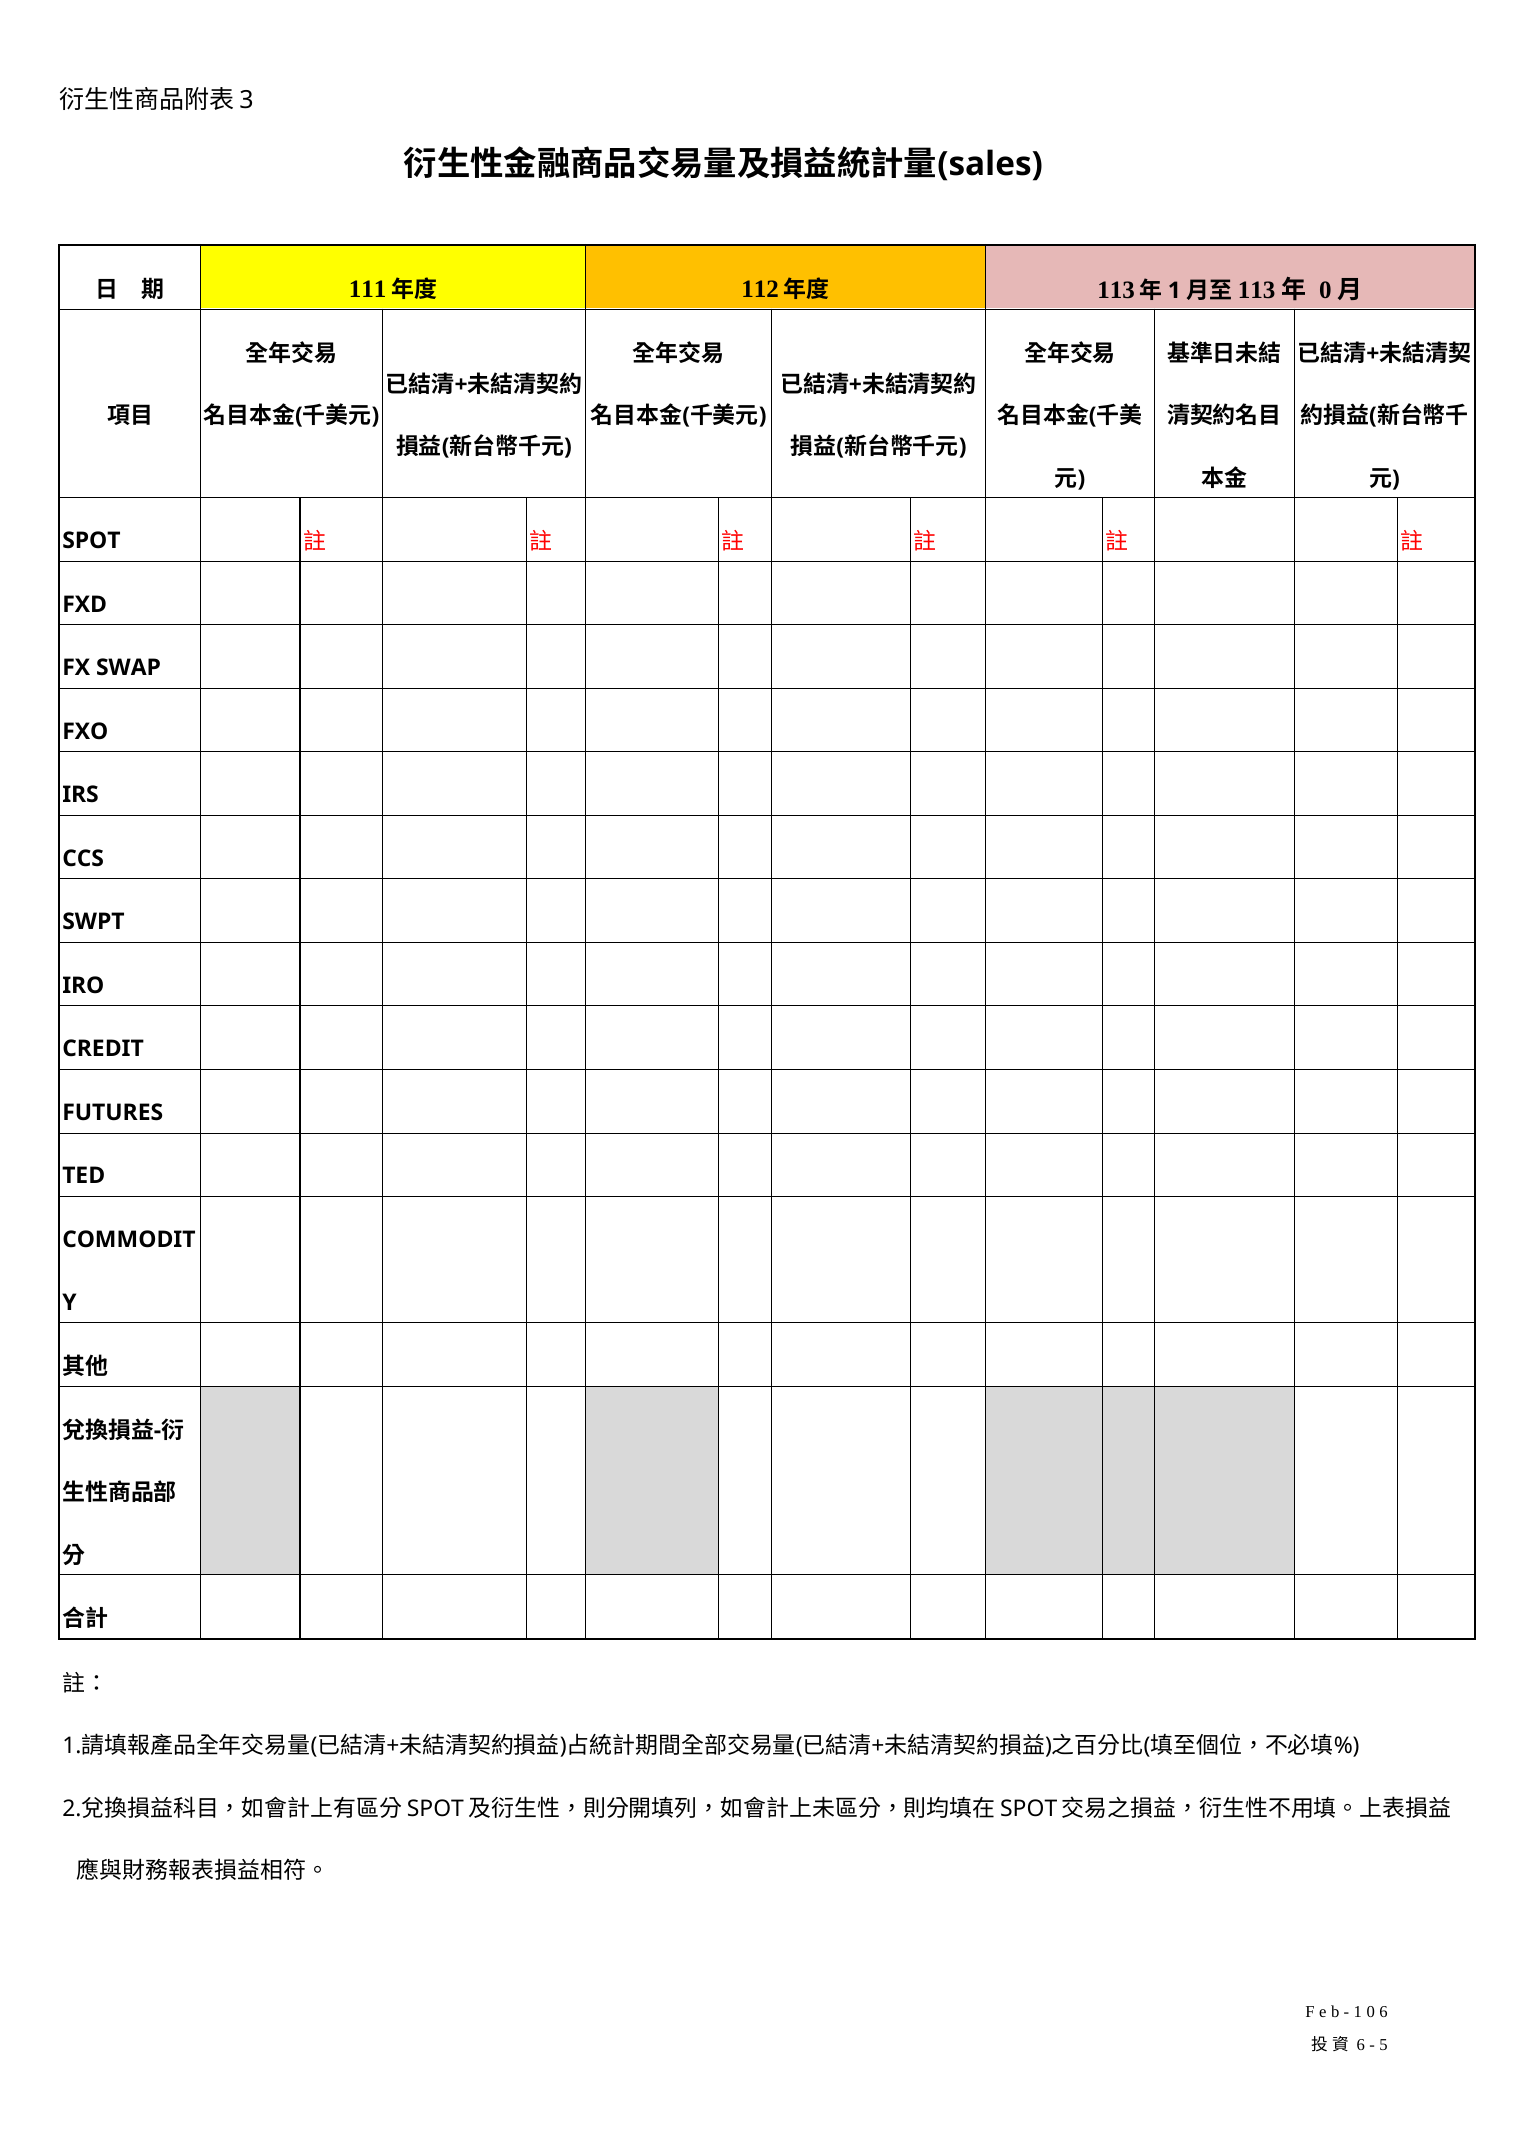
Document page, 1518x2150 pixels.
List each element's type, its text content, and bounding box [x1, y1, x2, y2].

table_cell [527, 625, 585, 688]
table_cell [1155, 1387, 1294, 1574]
table_cell 基準日未結 清契約名目本金 [1155, 310, 1294, 497]
table_cell [719, 1070, 771, 1132]
table_cell [719, 1387, 771, 1574]
table_cell IRS [60, 752, 200, 815]
table_cell [1398, 1387, 1474, 1574]
table_cell [1103, 1006, 1154, 1069]
table_cell [301, 816, 382, 878]
table_cell [1103, 1387, 1154, 1574]
table_cell [772, 689, 910, 751]
table_cell [719, 1197, 771, 1322]
table_cell [201, 689, 299, 751]
table_cell [201, 1197, 299, 1322]
table_cell [986, 1575, 1102, 1638]
table_cell [1398, 1197, 1474, 1322]
table_cell [527, 1575, 585, 1638]
table_cell [772, 943, 910, 1005]
table_cell CREDIT [60, 1006, 200, 1069]
table_cell 註： 1.請填報產品全年交易量(已結清+未結清契約損益)占統計期間全部交易量(已結清+未結清契約損益)之百分比(填至個位，不必填%) 2.兌換損益科目，如會計上有區分SPOT及衍生性，則分開填列，如會計上未區分，則均填在SPOT交易之損益，衍生性不用填。上表損益應與財務報表損益相符。 [59, 1640, 1474, 1952]
table_cell [911, 1134, 985, 1196]
table_cell FXO [60, 689, 200, 751]
table_cell [586, 752, 718, 815]
table_cell 全年交易 名目本金(千美元) [201, 310, 382, 497]
table_cell [383, 498, 526, 561]
table_cell [383, 943, 526, 1005]
table_cell [719, 1006, 771, 1069]
table_cell [527, 1197, 585, 1322]
table_cell [772, 498, 910, 561]
table_cell [201, 943, 299, 1005]
table_cell [911, 1323, 985, 1386]
table_cell [1103, 1323, 1154, 1386]
table_cell [383, 689, 526, 751]
table_cell [586, 498, 718, 561]
table_cell [201, 1006, 299, 1069]
table_cell [301, 625, 382, 688]
table_cell [301, 1387, 382, 1574]
table_cell [772, 562, 910, 624]
table_cell [1103, 879, 1154, 942]
table_cell [527, 1387, 585, 1574]
table_cell [1155, 1323, 1294, 1386]
table_cell [911, 943, 985, 1005]
table_cell [1398, 625, 1474, 688]
table_cell [911, 879, 985, 942]
table_cell [719, 943, 771, 1005]
table_cell [527, 1323, 585, 1386]
table_cell [1398, 562, 1474, 624]
table_cell [1103, 562, 1154, 624]
table_cell TED [60, 1134, 200, 1196]
table_header 111年度 [201, 246, 585, 308]
table_cell [586, 1575, 718, 1638]
table_cell [527, 1006, 585, 1069]
table_cell [911, 625, 985, 688]
table_cell [719, 879, 771, 942]
table_cell [719, 689, 771, 751]
table_cell 全年交易 名目本金(千美元) [586, 310, 771, 497]
table_cell [986, 816, 1102, 878]
table_cell [1295, 689, 1397, 751]
table_cell [383, 1575, 526, 1638]
table_cell [586, 625, 718, 688]
table_cell FUTURES [60, 1070, 200, 1132]
table_cell [383, 625, 526, 688]
table_cell [383, 1070, 526, 1132]
table_cell [1155, 1197, 1294, 1322]
table_cell [1103, 689, 1154, 751]
table_cell [383, 752, 526, 815]
table_cell [986, 752, 1102, 815]
table_cell [1398, 1323, 1474, 1386]
table_cell [772, 625, 910, 688]
table_cell [1295, 498, 1397, 561]
table_cell [1155, 625, 1294, 688]
table_cell [772, 816, 910, 878]
table_cell [383, 1387, 526, 1574]
table_cell [986, 1323, 1102, 1386]
table_cell FX SWAP [60, 625, 200, 688]
text 衍生性商品附表3 [59, 56, 1387, 119]
table_cell [383, 816, 526, 878]
table_cell [1295, 1134, 1397, 1196]
table_cell SPOT [60, 498, 200, 561]
table_cell [1155, 1575, 1294, 1638]
table_cell [1398, 689, 1474, 751]
table_cell [527, 752, 585, 815]
table_cell [586, 1134, 718, 1196]
table_cell [201, 625, 299, 688]
table_cell [1295, 625, 1397, 688]
table_cell [911, 1197, 985, 1322]
table_cell [986, 1197, 1102, 1322]
table_cell [201, 816, 299, 878]
table_cell 已結清+未結清契約損益(新台幣千元) [772, 310, 985, 497]
table_cell 項目 [60, 310, 200, 497]
table_cell [1398, 879, 1474, 942]
table_cell 註 [301, 498, 382, 561]
table_cell [527, 879, 585, 942]
table_cell COMMODITY [60, 1197, 200, 1322]
table_cell [1155, 943, 1294, 1005]
table_cell [1103, 1134, 1154, 1196]
table_cell [986, 562, 1102, 624]
table_cell [527, 1134, 585, 1196]
table_cell [1155, 1070, 1294, 1132]
table_cell [201, 562, 299, 624]
table_cell [986, 1006, 1102, 1069]
table_cell 兌換損益-衍生性商品部分 [60, 1387, 200, 1574]
table_cell [1295, 816, 1397, 878]
table_cell FXD [60, 562, 200, 624]
table_cell [201, 1323, 299, 1386]
table_cell [586, 1006, 718, 1069]
table_cell [301, 1070, 382, 1132]
table_cell [1155, 1134, 1294, 1196]
table_cell [1103, 943, 1154, 1005]
table_cell [1155, 1006, 1294, 1069]
table_cell [1398, 1134, 1474, 1196]
table_cell [1295, 1323, 1397, 1386]
table_cell [1155, 562, 1294, 624]
table_cell [1155, 752, 1294, 815]
table_cell [586, 943, 718, 1005]
table_cell [1295, 943, 1397, 1005]
table_cell [986, 689, 1102, 751]
table_cell [719, 1575, 771, 1638]
table_cell [911, 1575, 985, 1638]
table_header 112年度 [586, 246, 985, 308]
table_cell [383, 1323, 526, 1386]
table_cell [301, 1575, 382, 1638]
table_cell [986, 1070, 1102, 1132]
table_cell [1103, 625, 1154, 688]
table_cell 已結清+未結清契約損益(新台幣千元) [1295, 310, 1474, 497]
table_cell [719, 562, 771, 624]
table_cell [527, 562, 585, 624]
table_cell [586, 1070, 718, 1132]
table_cell [1295, 1387, 1397, 1574]
table_cell [301, 1006, 382, 1069]
table_cell [201, 879, 299, 942]
table_cell [201, 1070, 299, 1132]
table_cell SWPT [60, 879, 200, 942]
table_cell [1398, 1006, 1474, 1069]
table_cell 已結清+未結清契約損益(新台幣千元) [383, 310, 585, 497]
table_cell [383, 1006, 526, 1069]
table_cell [719, 625, 771, 688]
table_cell [1398, 816, 1474, 878]
table_cell [911, 1070, 985, 1132]
table_cell [1398, 1070, 1474, 1132]
table_cell [527, 1070, 585, 1132]
table_cell 註 [1398, 498, 1474, 561]
table_cell [1155, 879, 1294, 942]
table_cell 註 [527, 498, 585, 561]
table_cell [201, 752, 299, 815]
table_cell [772, 879, 910, 942]
table_header 113年 1 月至 113 年 0 月 [986, 246, 1474, 308]
table_cell [1398, 752, 1474, 815]
table_cell [911, 689, 985, 751]
table_cell [201, 1134, 299, 1196]
table_cell [986, 625, 1102, 688]
table_cell [201, 1575, 299, 1638]
table_cell [772, 1575, 910, 1638]
table_cell [301, 1134, 382, 1196]
table_cell [1103, 752, 1154, 815]
table_cell [301, 752, 382, 815]
table_cell [1295, 1575, 1397, 1638]
table_header 日 期 [60, 246, 200, 308]
table_cell [527, 816, 585, 878]
table_cell [201, 1387, 299, 1574]
table_cell [527, 943, 585, 1005]
table_cell [586, 879, 718, 942]
table_cell [1295, 752, 1397, 815]
table_cell [772, 1006, 910, 1069]
table_cell [301, 1197, 382, 1322]
table_cell [1155, 816, 1294, 878]
table_cell [586, 1387, 718, 1574]
table_cell [772, 1323, 910, 1386]
table_cell [1155, 689, 1294, 751]
table_cell [383, 1134, 526, 1196]
table_cell [1103, 816, 1154, 878]
table_cell [986, 498, 1102, 561]
table_cell [586, 1323, 718, 1386]
table_cell [586, 689, 718, 751]
table_cell IRO [60, 943, 200, 1005]
table_cell [986, 1387, 1102, 1574]
table_cell [586, 562, 718, 624]
table_cell [301, 1323, 382, 1386]
table_cell [201, 498, 299, 561]
table_cell 其他 [60, 1323, 200, 1386]
table_cell 註 [719, 498, 771, 561]
text 衍生性金融商品交易量及損益統計量(sales) [59, 119, 1387, 181]
table_cell [911, 562, 985, 624]
table_cell [1155, 498, 1294, 561]
table_cell [986, 879, 1102, 942]
table_cell [719, 752, 771, 815]
table_cell [1103, 1575, 1154, 1638]
table_cell [383, 879, 526, 942]
table_cell 註 [1103, 498, 1154, 561]
table_cell [772, 1197, 910, 1322]
table_cell [772, 1070, 910, 1132]
table_cell [1295, 1197, 1397, 1322]
table_cell [772, 752, 910, 815]
table_cell [586, 1197, 718, 1322]
table_cell [301, 689, 382, 751]
table_cell [301, 562, 382, 624]
table_cell [383, 1197, 526, 1322]
table_cell [1398, 943, 1474, 1005]
table_cell [719, 816, 771, 878]
table_cell [1103, 1070, 1154, 1132]
table_cell [772, 1134, 910, 1196]
table_cell [383, 562, 526, 624]
table_cell [1295, 879, 1397, 942]
table_cell 註 [911, 498, 985, 561]
table_cell 合計 [60, 1575, 200, 1638]
table_cell [1398, 1575, 1474, 1638]
table_cell [1295, 562, 1397, 624]
table_cell [911, 1006, 985, 1069]
table_cell [911, 1387, 985, 1574]
table_cell [772, 1387, 910, 1574]
table_cell [911, 816, 985, 878]
table_cell [911, 752, 985, 815]
table_cell [301, 879, 382, 942]
table_cell [527, 689, 585, 751]
table_cell [986, 1134, 1102, 1196]
table_cell [986, 943, 1102, 1005]
table_cell [1295, 1070, 1397, 1132]
table_cell CCS [60, 816, 200, 878]
table_cell [1103, 1197, 1154, 1322]
table_cell [719, 1134, 771, 1196]
table_cell [1295, 1006, 1397, 1069]
table_cell [586, 816, 718, 878]
table_cell [301, 943, 382, 1005]
table_cell 全年交易 名目本金(千美元) [986, 310, 1154, 497]
table_cell [719, 1323, 771, 1386]
